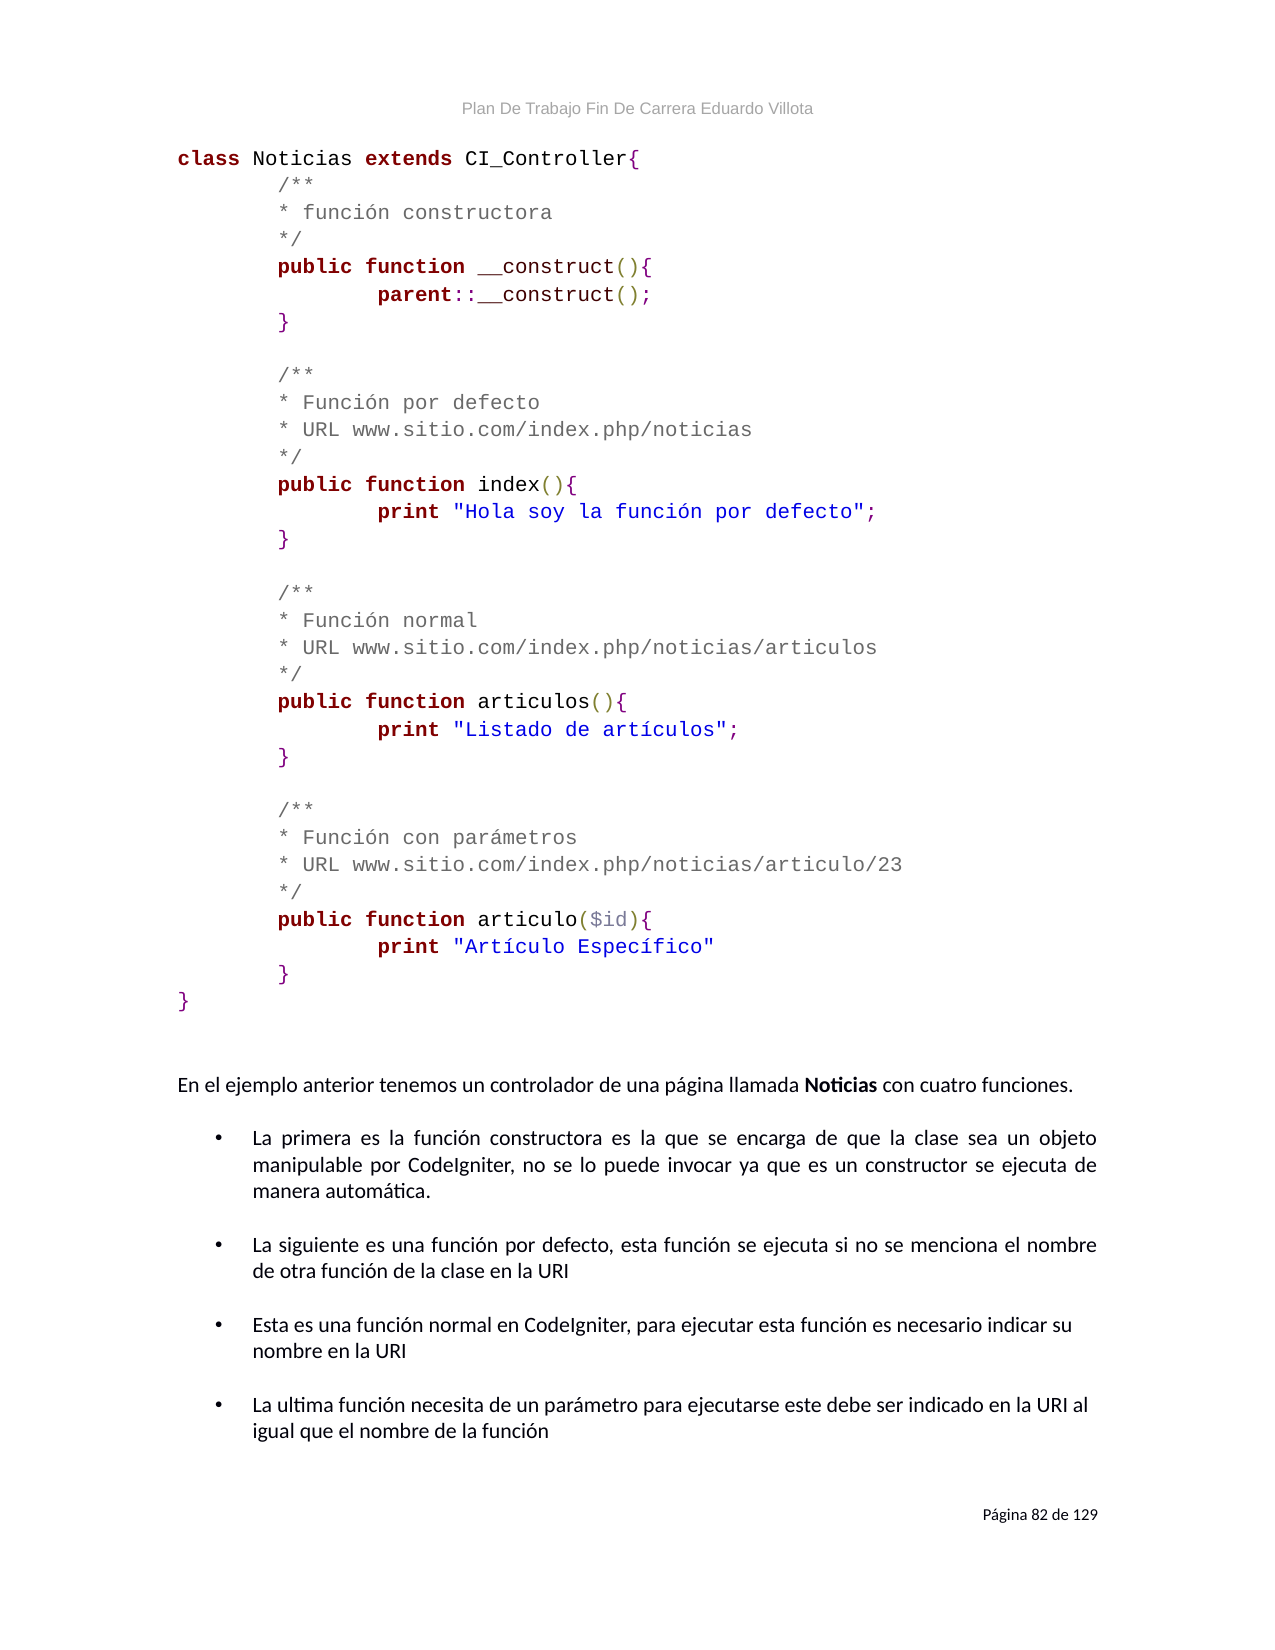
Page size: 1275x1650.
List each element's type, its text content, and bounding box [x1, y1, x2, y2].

list Esta es una función normal en CodeIgniter, para ejecutar esta función es necesario indicar su nombre en la URI [215, 1311, 1098, 1364]
text public function index(){ [177, 474, 1098, 497]
text /** [177, 175, 1098, 198]
text parent::__construct(); [177, 283, 1098, 307]
text * URL www.sitio.com/index.php/noticias/articulo/23 [177, 854, 1098, 878]
text * URL www.sitio.com/index.php/noticias/articulos [177, 637, 1098, 661]
text */ [177, 664, 1098, 688]
text /** [177, 583, 1098, 606]
text print "Hola soy la función por defecto"; [177, 501, 1098, 525]
text /** [177, 365, 1098, 389]
text } [177, 528, 1098, 552]
text print "Listado de artículos"; [177, 718, 1098, 742]
text } [177, 990, 1098, 1014]
text * Función por defecto [177, 392, 1098, 416]
text */ [177, 229, 1098, 253]
text */ [177, 447, 1098, 470]
text * Función normal [177, 610, 1098, 633]
text print "Artículo Específico" [177, 936, 1098, 960]
list La primera es la función constructora es la que se encarga de que la clase sea un objeto manipulable por CodeIgniter, no se lo puede invocar ya que es un constructor se ejecuta de manera automática. [215, 1124, 1098, 1204]
text public function __construct(){ [177, 256, 1098, 280]
text * función constructora [177, 202, 1098, 226]
text public function articulos(){ [177, 691, 1098, 715]
text class Noticias extends CI_Controller{ [177, 148, 1098, 171]
text */ [177, 882, 1098, 905]
list La ultima función necesita de un parámetro para ejecutarse este debe ser indicado en la URI al igual que el nombre de la función [215, 1391, 1098, 1444]
text public function articulo($id){ [177, 909, 1098, 932]
text } [177, 746, 1098, 769]
text } [177, 963, 1098, 987]
text En el ejemplo anterior tenemos un controlador de una página llamada Noticias con cuatro funciones. [177, 1071, 1098, 1097]
text } [177, 311, 1098, 334]
text /** [177, 800, 1098, 824]
text * URL www.sitio.com/index.php/noticias [177, 419, 1098, 443]
list La siguiente es una función por defecto, esta función se ejecuta si no se menciona el nombre de otra función de la clase en la URI [215, 1231, 1098, 1284]
text * Función con parámetros [177, 827, 1098, 851]
